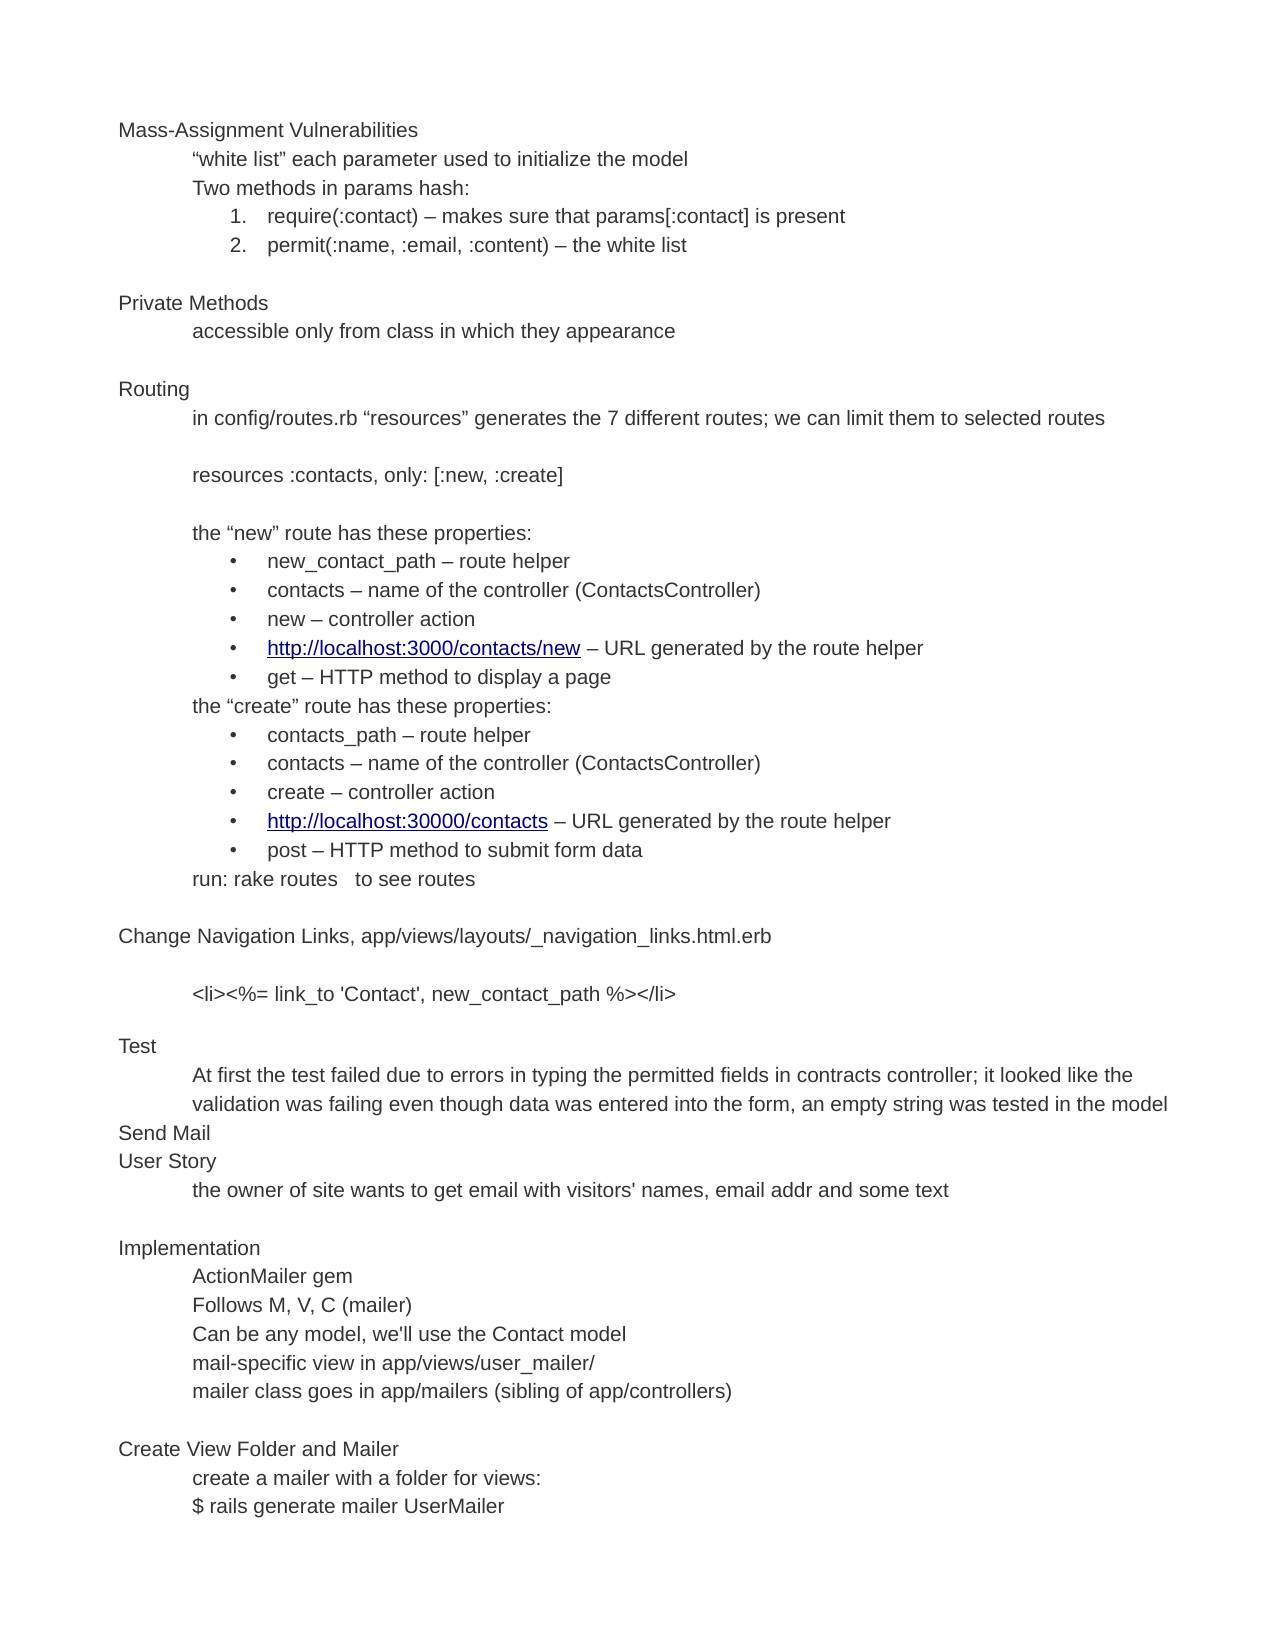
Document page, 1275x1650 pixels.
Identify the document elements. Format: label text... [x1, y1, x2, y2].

text the “new” route has these properties: [192, 521, 1215, 544]
text Mass-Assignment Vulnerabilities [118, 118, 1215, 142]
text Implementation [118, 1236, 1215, 1259]
list contacts_path – route helper [229, 722, 1215, 746]
list contacts – name of the controller (ContactsController) [229, 751, 1215, 775]
text $ rails generate mailer UserMailer [192, 1494, 1215, 1518]
list http://localhost:30000/contacts – URL generated by the route helper [229, 809, 1215, 833]
list new – controller action [229, 607, 1215, 631]
text resources :contacts, only: [:new, :create] [192, 463, 1215, 487]
text Follows M, V, C (mailer) [192, 1293, 1215, 1317]
text Routing [118, 377, 1215, 401]
list post – HTTP method to submit form data [229, 838, 1215, 862]
text Two methods in params hash: [192, 176, 1215, 199]
list contacts – name of the controller (ContactsController) [229, 578, 1215, 602]
text At first the test failed due to errors in typing the permitted fields in contracts controller; it looked like the validation was failing even though data was entered into the form, an empty string was tested in the model [192, 1063, 1215, 1116]
text mail-specific view in app/views/user_mailer/ [192, 1351, 1215, 1374]
text ActionMailer gem [192, 1264, 1215, 1288]
text Can be any model, we'll use the Contact model [192, 1322, 1215, 1346]
text create a mailer with a folder for views: [192, 1466, 1215, 1489]
text run: rake routes to see routes [192, 867, 1215, 891]
text mailer class goes in app/mailers (sibling of app/controllers) [192, 1379, 1215, 1403]
text Send Mail [118, 1121, 1215, 1144]
text Change Navigation Links, app/views/layouts/_navigation_links.html.erb [118, 924, 1215, 948]
text the owner of site wants to get email with visitors' names, email addr and some text [118, 1178, 1215, 1202]
list create – controller action [229, 780, 1215, 804]
text Create View Folder and Mailer [118, 1437, 1215, 1461]
text “white list” each parameter used to initialize the model [192, 147, 1215, 171]
list require(:contact) – makes sure that params[:contact] is present [229, 204, 1215, 228]
text Test [118, 1034, 1215, 1058]
list get – HTTP method to display a page [229, 665, 1215, 689]
text <li><%= link_to 'Contact', new_contact_path %></li> [192, 982, 1215, 1006]
text accessible only from class in which they appearance [192, 319, 1215, 343]
text the “create” route has these properties: [192, 694, 1215, 718]
list http://localhost:3000/contacts/new – URL generated by the route helper [229, 636, 1215, 660]
text in config/routes.rb “resources” generates the 7 different routes; we can limit them to selected routes [192, 406, 1215, 429]
text Private Methods [118, 291, 1215, 314]
list permit(:name, :email, :content) – the white list [229, 233, 1215, 257]
text User Story [118, 1149, 1215, 1173]
list new_contact_path – route helper [229, 549, 1215, 573]
